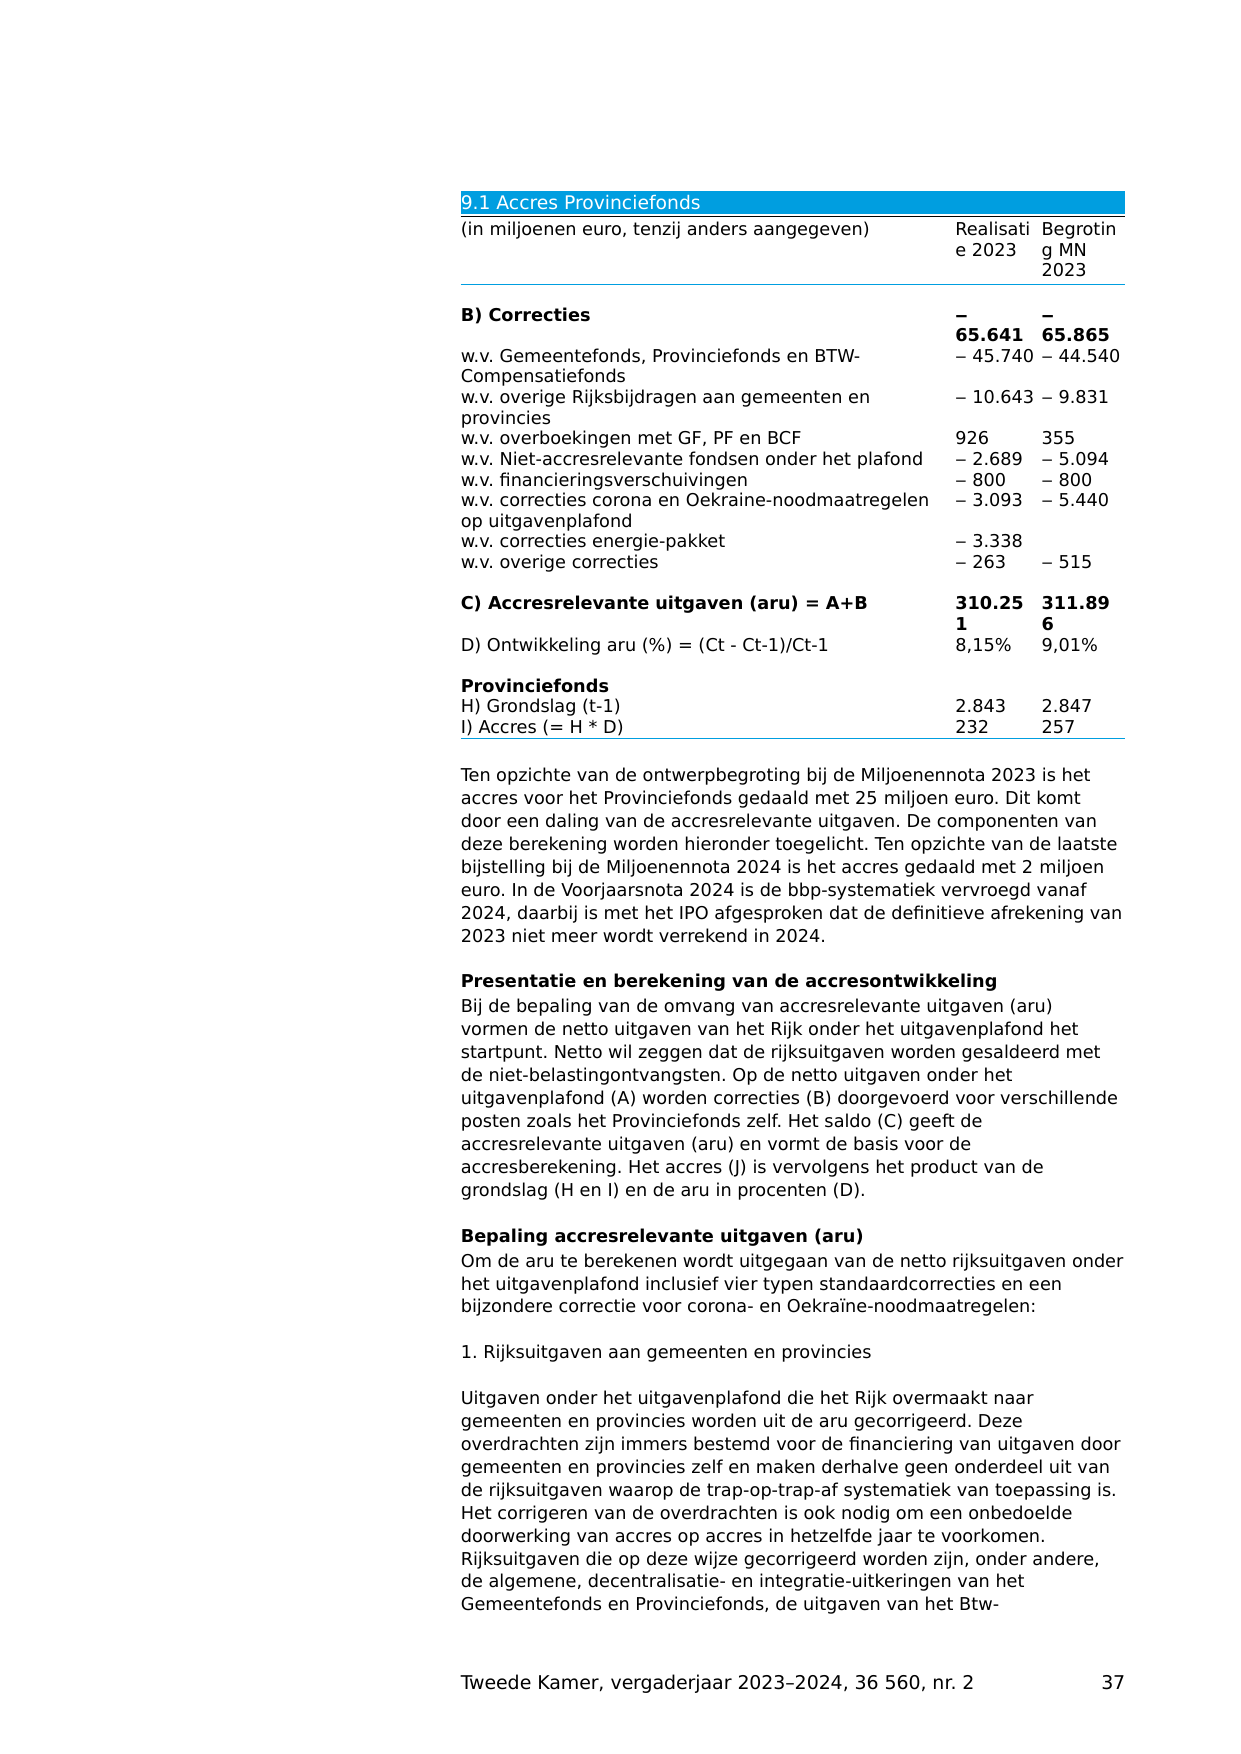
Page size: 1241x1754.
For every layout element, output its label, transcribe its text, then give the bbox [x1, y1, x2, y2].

table_cell 257 [1039, 717, 1125, 738]
text Bepaling accresrelevante uitgaven (aru) [461, 1224, 1125, 1247]
table_cell ‒ 10.643 [952, 387, 1038, 428]
table_cell w.v. financieringsverschuivingen [461, 470, 952, 490]
table_cell ‒ 3.093 [952, 490, 1038, 531]
table_cell ‒ 800 [1039, 470, 1125, 490]
table_cell w.v. overige correcties [461, 552, 952, 573]
table_cell [461, 285, 952, 304]
table_cell H) Grondslag (t-1) [461, 696, 952, 717]
table_cell 926 [952, 428, 1038, 449]
table_cell ‒ 65.865 [1039, 305, 1125, 346]
table_cell (in miljoenen euro, tenzij anders aangegeven) [461, 217, 952, 284]
table_cell Provinciefonds [461, 676, 952, 696]
table_cell 355 [1039, 428, 1125, 449]
table_cell [1039, 285, 1125, 304]
table_cell [1039, 573, 1125, 593]
text Ten opzichte van de ontwerpbegroting bij de Miljoenennota 2023 is het accres voor het Provinciefonds gedaald met 25 miljoen euro. Dit komt door een daling van de accresrelevante uitgaven. De componenten van deze berekening worden hieronder toegelicht. Ten opzichte van de laatste bijstelling bij de Miljoenennota 2024 is het accres gedaald met 2 miljoen euro. In de Voorjaarsnota 2024 is de bbp-systematiek vervroegd vanaf 2024, daarbij is met het IPO afgesproken dat de definitieve afrekening van 2023 niet meer wordt verrekend in 2024. [461, 763, 1125, 947]
text 1. Rijksuitgaven aan gemeenten en provincies [461, 1340, 1125, 1363]
table_cell w.v. overige Rijksbijdragen aan gemeenten en provincies [461, 387, 952, 428]
table_cell Begroting MN 2023 [1039, 217, 1125, 284]
table_cell 310.251 [952, 593, 1038, 634]
table_cell 311.896 [1039, 593, 1125, 634]
table_cell w.v. correcties energie-pakket [461, 531, 952, 552]
table_cell [1039, 676, 1125, 696]
table_cell [952, 655, 1038, 676]
table_cell C) Accresrelevante uitgaven (aru) = A+B [461, 593, 952, 634]
table_cell 2.843 [952, 696, 1038, 717]
table_cell 9,01% [1039, 635, 1125, 655]
table_cell ‒ 65.641 [952, 305, 1038, 346]
table_cell ‒ 800 [952, 470, 1038, 490]
table_cell w.v. overboekingen met GF, PF en BCF [461, 428, 952, 449]
table_cell ‒ 5.094 [1039, 449, 1125, 469]
table_cell ‒ 45.740 [952, 346, 1038, 387]
table_cell Realisatie 2023 [952, 217, 1038, 284]
table_cell w.v. Gemeentefonds, Provinciefonds en BTW-Compensatiefonds [461, 346, 952, 387]
table_cell [461, 655, 952, 676]
table_cell [952, 573, 1038, 593]
table_cell [952, 676, 1038, 696]
table_cell ‒ 515 [1039, 552, 1125, 573]
table_cell [952, 285, 1038, 304]
table_cell B) Correcties [461, 305, 952, 346]
table_cell w.v. correcties corona en Oekraine-noodmaatregelen op uitgavenplafond [461, 490, 952, 531]
table_cell [1039, 531, 1125, 552]
table_cell ‒ 44.540 [1039, 346, 1125, 387]
table_cell I) Accres (= H * D) [461, 717, 952, 738]
text Bij de bepaling van de omvang van accresrelevante uitgaven (aru) vormen de netto uitgaven van het Rijk onder het uitgavenplafond het startpunt. Netto wil zeggen dat de rijksuitgaven worden gesaldeerd met de niet-belastingontvangsten. Op de netto uitgaven onder het uitgavenplafond (A) worden correcties (B) doorgevoerd voor verschillende posten zoals het Provinciefonds zelf. Het saldo (C) geeft de accresrelevante uitgaven (aru) en vormt de basis voor de accresberekening. Het accres (J) is vervolgens het product van de grondslag (H en I) en de aru in procenten (D). [461, 994, 1125, 1201]
text Om de aru te berekenen wordt uitgegaan van de netto rijksuitgaven onder het uitgavenplafond inclusief vier typen standaardcorrecties en een bijzondere correctie voor corona- en Oekraïne-noodmaatregelen: [461, 1249, 1125, 1317]
table_cell [461, 573, 952, 593]
table_cell 2.847 [1039, 696, 1125, 717]
table_cell ‒ 9.831 [1039, 387, 1125, 428]
table_cell ‒ 2.689 [952, 449, 1038, 469]
table_cell 232 [952, 717, 1038, 738]
table_cell ‒ 3.338 [952, 531, 1038, 552]
text Uitgaven onder het uitgavenplafond die het Rijk overmaakt naar gemeenten en provincies worden uit de aru gecorrigeerd. Deze overdrachten zijn immers bestemd voor de financiering van uitgaven door gemeenten en provincies zelf en maken derhalve geen onderdeel uit van de rijksuitgaven waarop de trap-op-trap-af systematiek van toepassing is. Het corrigeren van de overdrachten is ook nodig om een onbedoelde doorwerking van accres op accres in hetzelfde jaar te voorkomen. Rijksuitgaven die op deze wijze gecorrigeerd worden zijn, onder andere, de algemene, decentralisatie- en integratie-uitkeringen van het Gemeentefonds en Provinciefonds, de uitgaven van het Btw- [461, 1386, 1125, 1615]
text Presentatie en berekening van de accresontwikkeling [461, 969, 1125, 992]
table_cell ‒ 263 [952, 552, 1038, 573]
table_cell [1039, 655, 1125, 676]
table_cell ‒ 5.440 [1039, 490, 1125, 531]
table_cell 8,15% [952, 635, 1038, 655]
table_cell D) Ontwikkeling aru (%) = (Ct - Ct-1)/Ct-1 [461, 635, 952, 655]
table_cell w.v. Niet-accresrelevante fondsen onder het plafond [461, 449, 952, 469]
